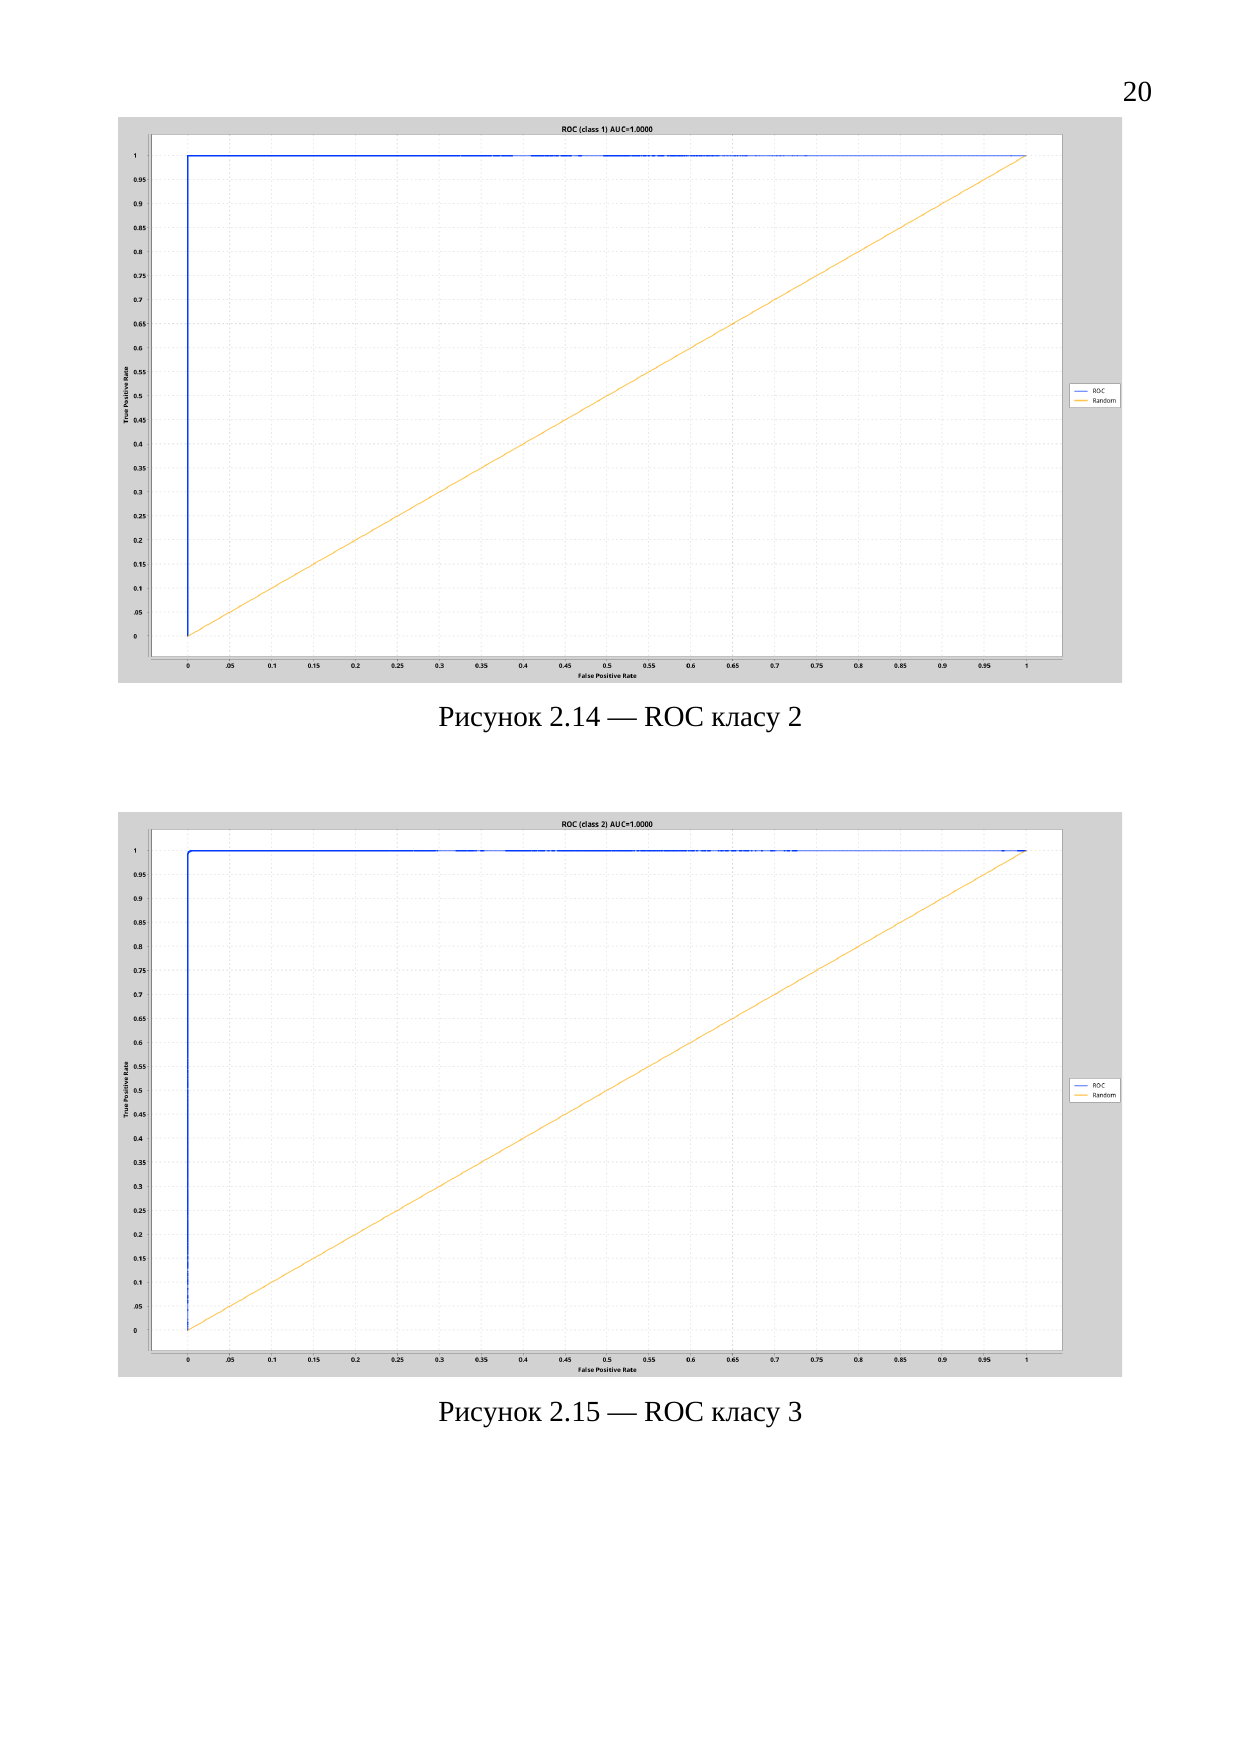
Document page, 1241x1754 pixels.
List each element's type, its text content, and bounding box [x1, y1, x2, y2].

text Рисунок 2.14 — ROC класу 2 [118, 683, 1122, 733]
picture [118, 812, 1123, 1377]
text Рисунок 2.15 — ROC класу 3 [118, 1377, 1122, 1427]
picture [118, 117, 1123, 683]
